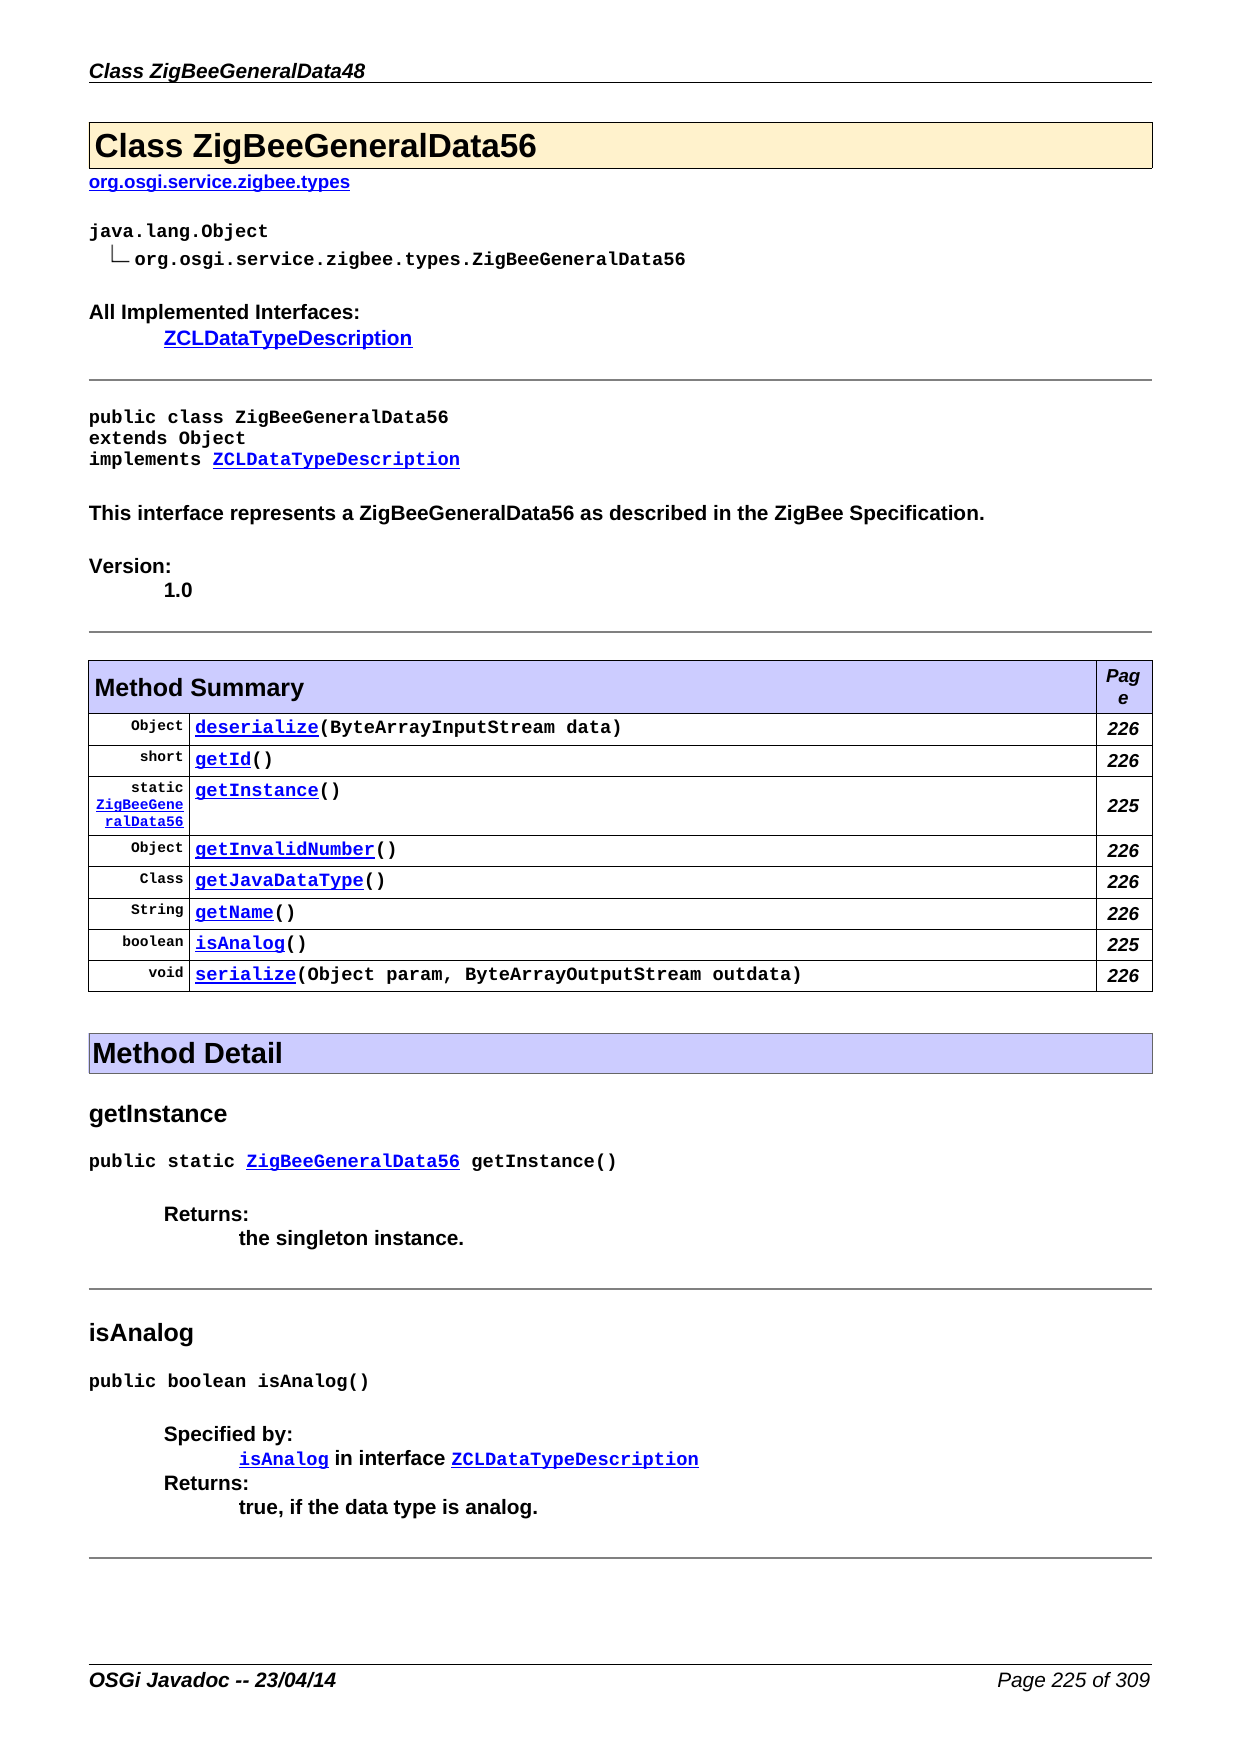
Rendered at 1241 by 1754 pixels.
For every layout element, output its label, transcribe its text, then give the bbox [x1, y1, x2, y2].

text Specified by: [163, 1422, 1152, 1446]
table_cell String [89, 899, 189, 929]
text extends Object [88, 429, 1152, 450]
table_header Method Summary [89, 661, 1096, 713]
subtitle Method Detail [90, 1034, 1152, 1073]
table_header Page [1097, 661, 1152, 713]
text java.lang.Object [88, 222, 1152, 243]
text ZCLDataTypeDescription [163, 326, 1152, 350]
table_cell getJavaDataType() [190, 867, 1096, 898]
text 1.0 [163, 578, 1152, 602]
table_cell getId() [190, 746, 1096, 776]
table_cell 228 [1097, 867, 1152, 898]
text org.osgi.service.zigbee.types [88, 171, 1152, 193]
subtitle isAnalog [88, 1318, 1152, 1347]
text Returns: [163, 1202, 1152, 1226]
table_cell 228 [1097, 836, 1152, 866]
text This interface represents a ZigBeeGeneralData56 as described in the ZigBee Specification. [88, 501, 1152, 524]
table_cell getInvalidNumber() [190, 836, 1096, 866]
table_cell getInstance() [190, 777, 1096, 835]
text true, if the data type is analog. [238, 1495, 1152, 1519]
text org.osgi.service.zigbee.types.ZigBeeGeneralData56 [88, 243, 1152, 271]
text isAnalog in interface ZCLDataTypeDescription [238, 1446, 1152, 1471]
subtitle All Implemented Interfaces: [88, 300, 1152, 324]
table_cell deserialize(ByteArrayInputStream data) [190, 714, 1096, 744]
table_cell 227 [1097, 777, 1152, 835]
table_cell Object [89, 836, 189, 866]
text Version: [88, 554, 1152, 578]
subtitle getInstance [88, 1099, 1152, 1128]
table_cell 227 [1097, 930, 1152, 960]
text Returns: [163, 1471, 1152, 1495]
text public class ZigBeeGeneralData56 [88, 408, 1152, 429]
table_cell void [89, 961, 189, 991]
table_cell 228 [1097, 746, 1152, 776]
table_cell boolean [89, 930, 189, 960]
text the singleton instance. [238, 1226, 1152, 1250]
table_cell Class [89, 867, 189, 898]
table_cell getName() [190, 899, 1096, 929]
text public boolean isAnalog() [88, 1371, 1152, 1393]
table_cell 228 [1097, 961, 1152, 991]
table_cell Object [89, 714, 189, 744]
text public static ZigBeeGeneralData56 getInstance() [88, 1152, 1152, 1173]
table_cell static ZigBeeGeneralData56 [89, 777, 189, 835]
text implements ZCLDataTypeDescription [88, 450, 1152, 471]
picture [111, 243, 135, 266]
subtitle Class ZigBeeGeneralData56 [90, 123, 1152, 168]
table_cell 228 [1097, 899, 1152, 929]
table_cell serialize(Object param, ByteArrayOutputStream outdata) [190, 961, 1096, 991]
table_cell short [89, 746, 189, 776]
table_cell isAnalog() [190, 930, 1096, 960]
table_cell 228 [1097, 714, 1152, 744]
